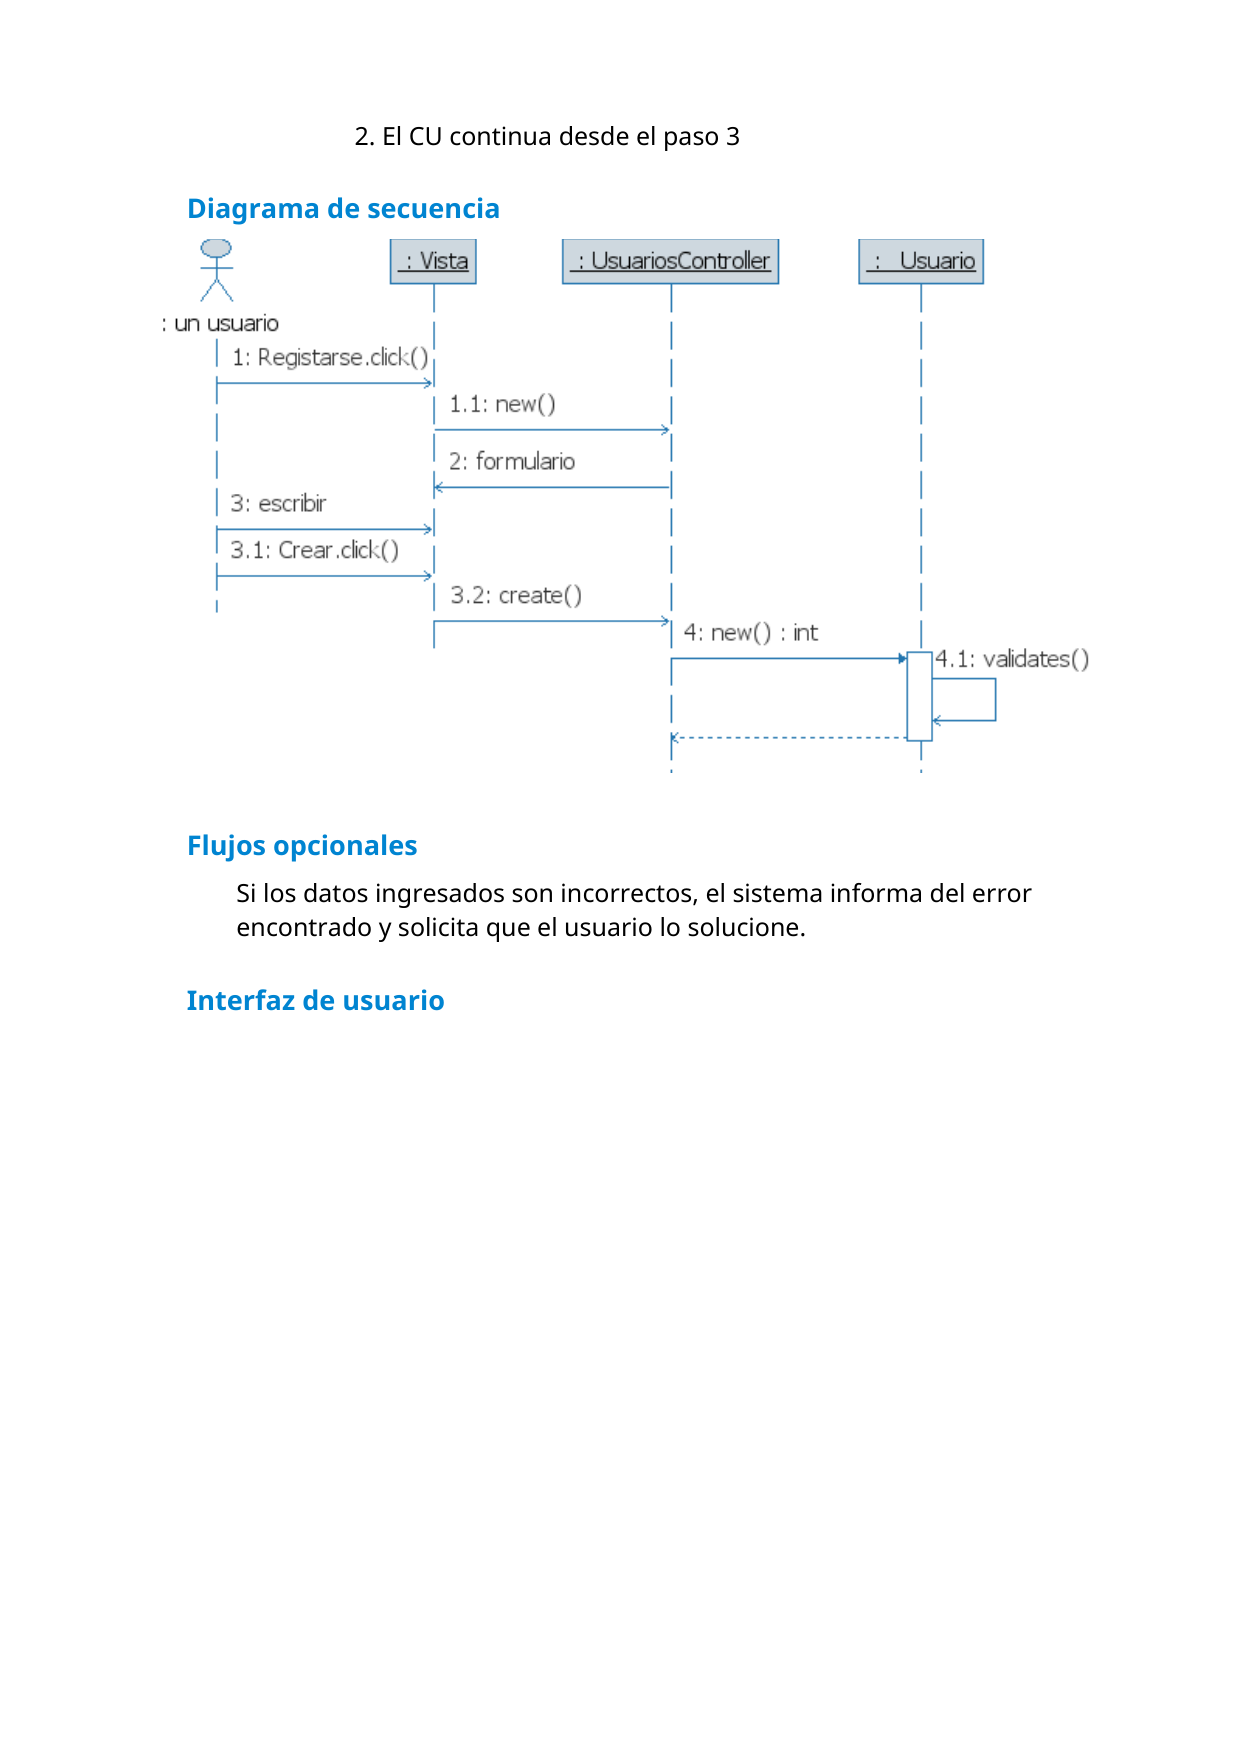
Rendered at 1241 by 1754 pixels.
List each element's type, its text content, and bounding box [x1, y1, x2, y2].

text 2. El CU continua desde el paso 3 [236, 118, 1122, 152]
text Si los datos ingresados son incorrectos, el sistema informa del error encontrado y solicita que el usuario lo solucione. [236, 875, 1122, 943]
picture [145, 239, 1096, 773]
subtitle Diagrama de secuencia [187, 190, 1122, 227]
subtitle Interfaz de usuario [187, 981, 1122, 1018]
subtitle Flujos opcionales [187, 826, 1122, 863]
